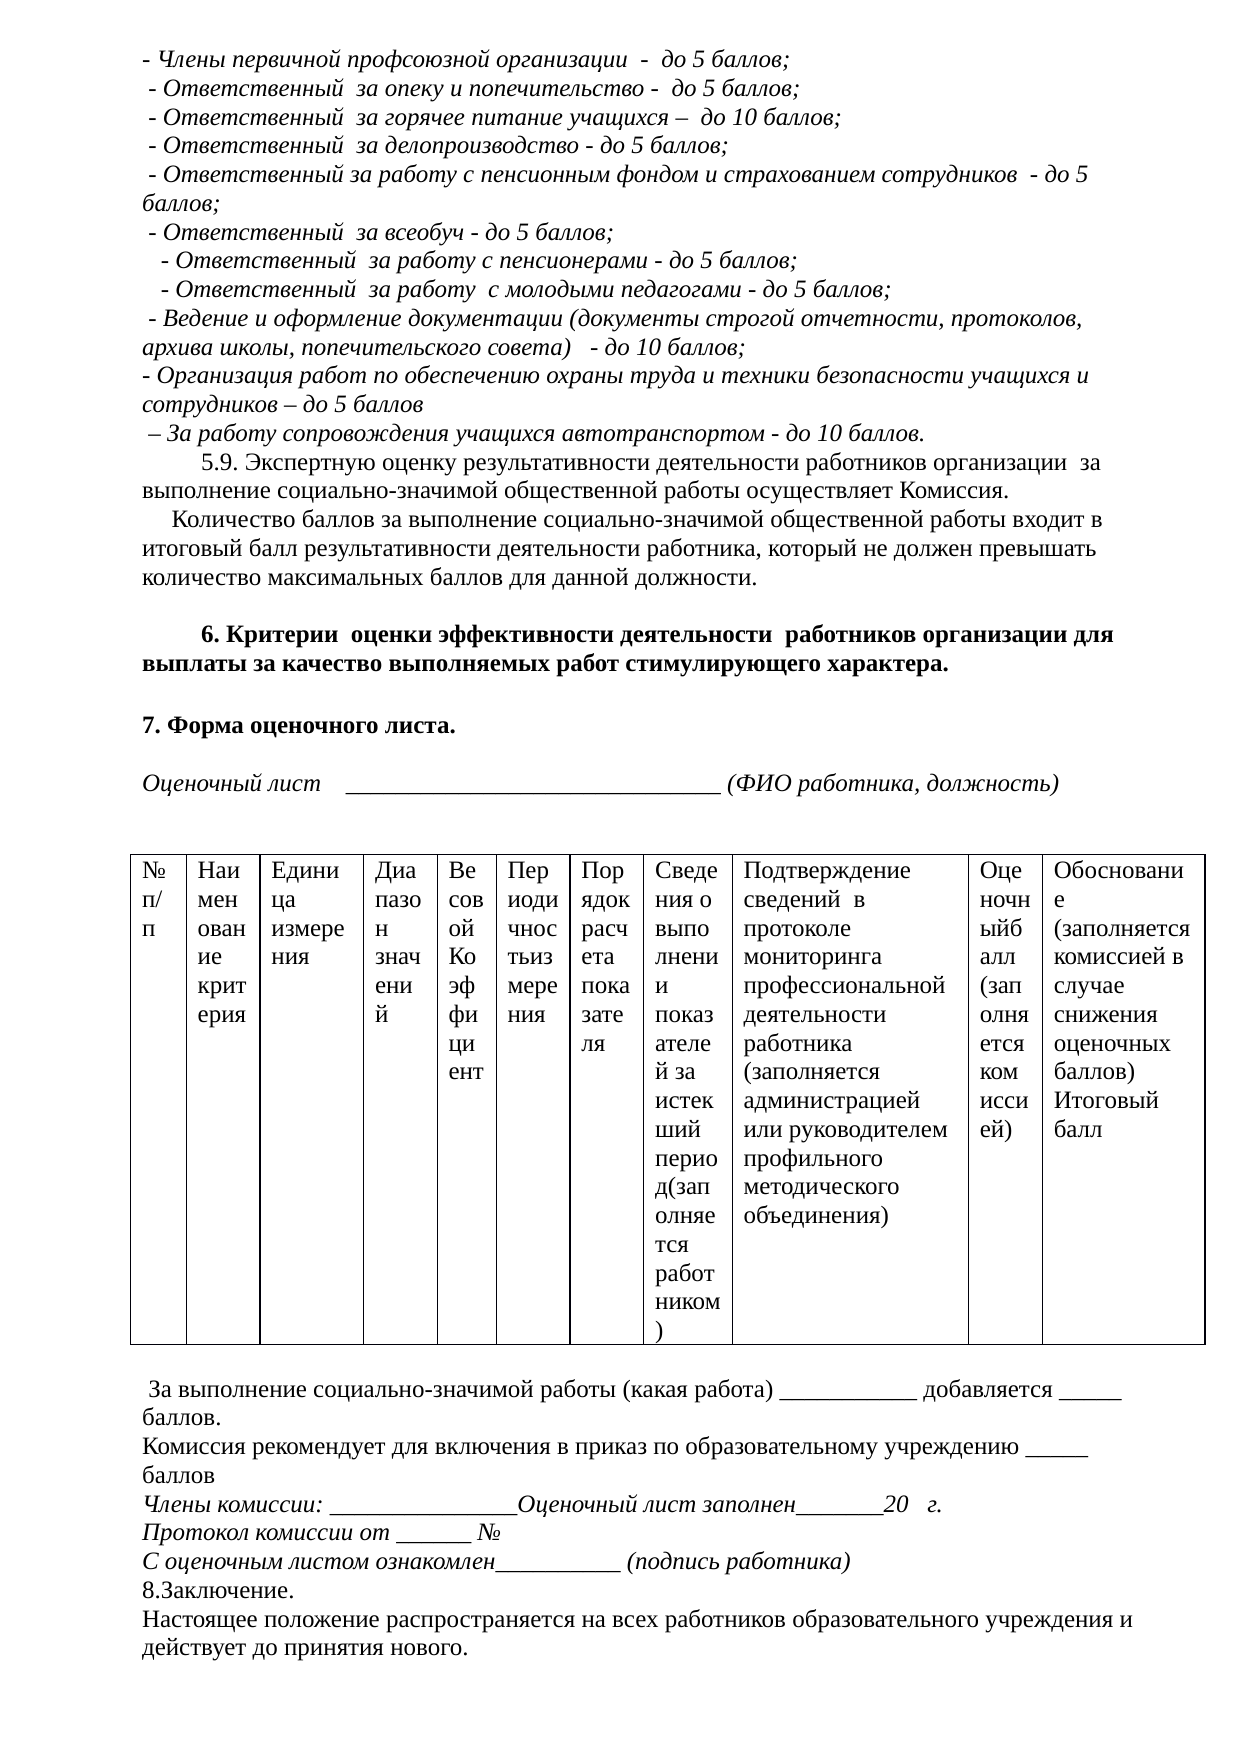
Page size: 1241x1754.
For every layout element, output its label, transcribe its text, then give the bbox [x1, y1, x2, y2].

table_header Порядок расчета показателя [571, 855, 643, 1344]
text Количество баллов за выполнение социально-значимой общественной работы входит в итоговый балл результативности деятельности работника, который не должен превышать количество максимальных баллов для данной должности. [142, 504, 1152, 591]
text - Ответственный за делопроизводство - до 5 баллов; [142, 131, 1152, 159]
text - Ответственный за всеобуч - до 5 баллов; [142, 217, 1152, 246]
table_header № п/п [131, 855, 186, 1344]
text С оценочным листом ознакомлен__________ (подпись работника) [142, 1546, 1152, 1575]
text - Ответственный за работу с пенсионерами - до 5 баллов; [142, 246, 1152, 274]
text 5.9. Экспертную оценку результативности деятельности работников организации за выполнение социально-значимой общественной работы осуществляет Комиссия. [142, 447, 1152, 504]
text - Ответственный за горячее питание учащихся – до 10 баллов; [142, 102, 1152, 131]
text 8.Заключение. [142, 1575, 1152, 1604]
text За выполнение социально-значимой работы (какая работа) ___________ добавляется _____ баллов. [142, 1374, 1152, 1431]
text - Ответственный за работу с пенсионным фондом и страхованием сотрудников - до 5 баллов; [142, 159, 1152, 217]
text Настоящее положение распространяется на всех работников образовательного учреждения и действует до принятия нового. [142, 1604, 1152, 1661]
table_header Весовой Коэффициент [438, 855, 496, 1344]
table_header Обоснование (заполняется комиссией в случае снижения оценочных баллов) Итоговый балл [1043, 855, 1204, 1344]
text - Ведение и оформление документации (документы строгой отчетности, протоколов, архива школы, попечительского совета) - до 10 баллов; [142, 303, 1152, 361]
text – За работу сопровождения учащихся автотранспортом - до 10 баллов. [142, 418, 1152, 447]
text - Ответственный за работу с молодыми педагогами - до 5 баллов; [142, 274, 1152, 303]
table_header Оценочныйбалл (заполняетсякомиссией) [969, 855, 1042, 1344]
text 7. Форма оценочного листа. [142, 710, 1152, 739]
text Оценочный лист ______________________________ (ФИО работника, должность) [142, 768, 1152, 797]
table_header Наименование критерия [187, 855, 259, 1344]
text Комиссия рекомендует для включения в приказ по образовательному учреждению _____ баллов [142, 1431, 1152, 1489]
text - Ответственный за опеку и попечительство - до 5 баллов; [142, 73, 1152, 102]
text - Организация работ по обеспечению охраны труда и техники безопасности учащихся и сотрудников – до 5 баллов [142, 361, 1152, 418]
table_header Диапазон значений [364, 855, 437, 1344]
table_header Сведения о выполнении показателей за истекший период(заполняется работником) [644, 855, 732, 1344]
table_header Единица измерения [261, 855, 363, 1344]
table_header Периодичностьизмерения [497, 855, 569, 1344]
table_header Подтверждение сведений в протоколе мониторинга профессиональной деятельности работника (заполняется администрацией или руководителем профильного методического объединения) [733, 855, 968, 1344]
text - Члены первичной профсоюзной организации - до 5 баллов; [142, 44, 1152, 73]
text 6. Критерии оценки эффективности деятельности работников организации для выплаты за качество выполняемых работ стимулирующего характера. [142, 619, 1152, 677]
text Члены комиссии: _______________Оценочный лист заполнен_______20 г. [142, 1489, 1152, 1517]
text Протокол комиссии от ______ № [142, 1517, 1152, 1546]
